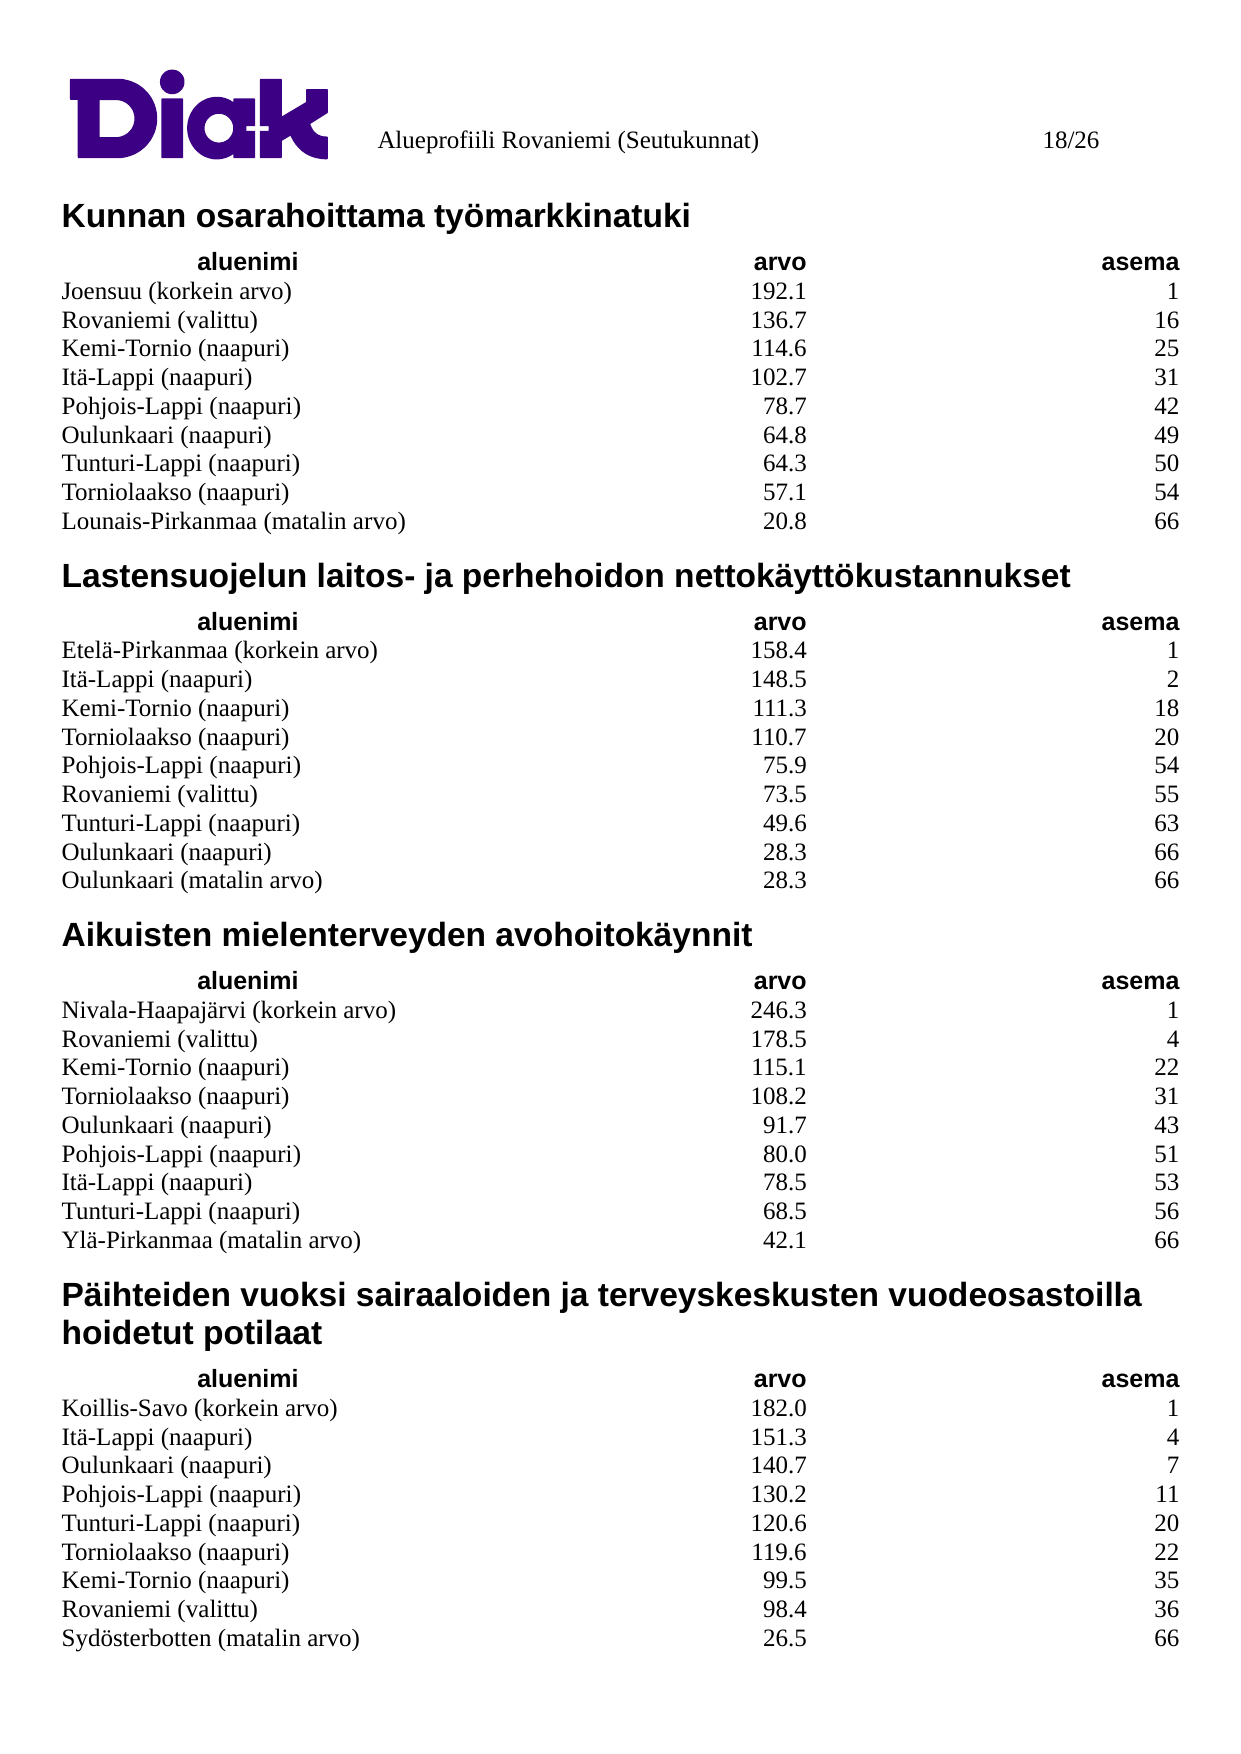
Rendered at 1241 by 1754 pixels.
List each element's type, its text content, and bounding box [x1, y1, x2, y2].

table_cell 119.6 [434, 1537, 806, 1566]
table_cell 1 [806, 636, 1179, 664]
table_cell Oulunkaari (naapuri) [61, 1451, 434, 1479]
table_cell 2 [806, 664, 1179, 693]
table_cell 55 [806, 779, 1179, 808]
table_header asema [806, 966, 1179, 995]
table_cell 63 [806, 808, 1179, 837]
table_cell 18 [806, 693, 1179, 722]
table_cell 115.1 [434, 1053, 806, 1081]
table_cell 64.3 [434, 449, 806, 477]
table_cell Nivala-Haapajärvi (korkein arvo) [61, 995, 434, 1024]
table_cell Kemi-Tornio (naapuri) [61, 693, 434, 722]
table_header aluenimi [61, 1364, 434, 1393]
table_cell 1 [806, 276, 1179, 305]
table_cell Tunturi-Lappi (naapuri) [61, 808, 434, 837]
table_cell Tunturi-Lappi (naapuri) [61, 1196, 434, 1225]
table_cell Torniolaakso (naapuri) [61, 722, 434, 751]
table_cell Tunturi-Lappi (naapuri) [61, 449, 434, 477]
table_header aluenimi [61, 607, 434, 636]
subtitle Päihteiden vuoksi sairaaloiden ja terveyskeskusten vuodeosastoilla hoidetut potilaat [61, 1274, 1179, 1352]
table_cell 20 [806, 722, 1179, 751]
table_cell Kemi-Tornio (naapuri) [61, 1566, 434, 1594]
table_cell 42 [806, 391, 1179, 420]
table_cell 31 [806, 362, 1179, 391]
table_header aluenimi [61, 247, 434, 276]
subtitle Kunnan osarahoittama työmarkkinatuki [61, 196, 1179, 235]
table_cell 1 [806, 1393, 1179, 1422]
table_cell Torniolaakso (naapuri) [61, 477, 434, 506]
table_cell 50 [806, 449, 1179, 477]
table_cell Etelä-Pirkanmaa (korkein arvo) [61, 636, 434, 664]
table_cell 114.6 [434, 334, 806, 362]
table_cell 25 [806, 334, 1179, 362]
table_cell Koillis-Savo (korkein arvo) [61, 1393, 434, 1422]
table_cell Pohjois-Lappi (naapuri) [61, 1139, 434, 1167]
table_cell 49.6 [434, 808, 806, 837]
subtitle Lastensuojelun laitos- ja perhehoidon nettokäyttökustannukset [61, 556, 1179, 594]
table_cell Torniolaakso (naapuri) [61, 1537, 434, 1566]
table_cell 80.0 [434, 1139, 806, 1167]
table_cell Rovaniemi (valittu) [61, 1024, 434, 1052]
table_cell 43 [806, 1110, 1179, 1139]
table_cell Pohjois-Lappi (naapuri) [61, 751, 434, 779]
table_header arvo [434, 1364, 806, 1393]
table_cell 75.9 [434, 751, 806, 779]
table_cell 20.8 [434, 506, 806, 535]
table_cell 35 [806, 1566, 1179, 1594]
table_cell 42.1 [434, 1225, 806, 1254]
table_cell 16 [806, 305, 1179, 333]
table_header aluenimi [61, 966, 434, 995]
table_cell Kemi-Tornio (naapuri) [61, 334, 434, 362]
table_cell Sydösterbotten (matalin arvo) [61, 1623, 434, 1652]
table_cell 22 [806, 1053, 1179, 1081]
table_cell Oulunkaari (matalin arvo) [61, 866, 434, 894]
table_header arvo [434, 247, 806, 276]
table_cell 108.2 [434, 1081, 806, 1110]
table_cell 36 [806, 1594, 1179, 1623]
table_cell 182.0 [434, 1393, 806, 1422]
table_cell 192.1 [434, 276, 806, 305]
table_cell Oulunkaari (naapuri) [61, 1110, 434, 1139]
table_cell 246.3 [434, 995, 806, 1024]
table_cell 64.8 [434, 420, 806, 448]
table_cell 66 [806, 866, 1179, 894]
table_header arvo [434, 966, 806, 995]
table_cell 151.3 [434, 1422, 806, 1451]
table_header asema [806, 1364, 1179, 1393]
table_cell 66 [806, 1225, 1179, 1254]
table_cell 91.7 [434, 1110, 806, 1139]
table_cell 66 [806, 837, 1179, 866]
table_cell 20 [806, 1508, 1179, 1537]
table_cell 26.5 [434, 1623, 806, 1652]
table_cell 31 [806, 1081, 1179, 1110]
table_cell Itä-Lappi (naapuri) [61, 362, 434, 391]
table_cell Itä-Lappi (naapuri) [61, 1168, 434, 1196]
table_cell Pohjois-Lappi (naapuri) [61, 1479, 434, 1508]
table_cell 102.7 [434, 362, 806, 391]
table_header arvo [434, 607, 806, 636]
table_cell 4 [806, 1422, 1179, 1451]
table_cell 98.4 [434, 1594, 806, 1623]
table_cell 54 [806, 751, 1179, 779]
table_cell 73.5 [434, 779, 806, 808]
table_cell 78.7 [434, 391, 806, 420]
table_cell Rovaniemi (valittu) [61, 305, 434, 333]
table_cell Kemi-Tornio (naapuri) [61, 1053, 434, 1081]
table_cell Lounais-Pirkanmaa (matalin arvo) [61, 506, 434, 535]
table_cell 53 [806, 1168, 1179, 1196]
table_cell 66 [806, 506, 1179, 535]
table_cell 66 [806, 1623, 1179, 1652]
table_cell 7 [806, 1451, 1179, 1479]
table_cell 51 [806, 1139, 1179, 1167]
table_cell 148.5 [434, 664, 806, 693]
table_cell Oulunkaari (naapuri) [61, 837, 434, 866]
table_cell Itä-Lappi (naapuri) [61, 664, 434, 693]
table_cell 158.4 [434, 636, 806, 664]
table_cell 1 [806, 995, 1179, 1024]
table_cell Itä-Lappi (naapuri) [61, 1422, 434, 1451]
table_cell 57.1 [434, 477, 806, 506]
table_cell Oulunkaari (naapuri) [61, 420, 434, 448]
table_cell 49 [806, 420, 1179, 448]
table_cell 120.6 [434, 1508, 806, 1537]
table_cell 140.7 [434, 1451, 806, 1479]
table_cell 78.5 [434, 1168, 806, 1196]
subtitle Aikuisten mielenterveyden avohoitokäynnit [61, 915, 1179, 954]
table_cell Pohjois-Lappi (naapuri) [61, 391, 434, 420]
table_cell 111.3 [434, 693, 806, 722]
table_header asema [806, 247, 1179, 276]
table_cell Torniolaakso (naapuri) [61, 1081, 434, 1110]
table_cell 11 [806, 1479, 1179, 1508]
table_cell 136.7 [434, 305, 806, 333]
table_cell Rovaniemi (valittu) [61, 1594, 434, 1623]
table_cell 56 [806, 1196, 1179, 1225]
table_cell Ylä-Pirkanmaa (matalin arvo) [61, 1225, 434, 1254]
table_cell 68.5 [434, 1196, 806, 1225]
table_cell 28.3 [434, 866, 806, 894]
table_cell Joensuu (korkein arvo) [61, 276, 434, 305]
table_cell 4 [806, 1024, 1179, 1052]
table_cell 130.2 [434, 1479, 806, 1508]
table_cell 22 [806, 1537, 1179, 1566]
table_cell Rovaniemi (valittu) [61, 779, 434, 808]
table_cell Tunturi-Lappi (naapuri) [61, 1508, 434, 1537]
table_cell 54 [806, 477, 1179, 506]
table_cell 110.7 [434, 722, 806, 751]
table_cell 99.5 [434, 1566, 806, 1594]
table_cell 178.5 [434, 1024, 806, 1052]
table_cell 28.3 [434, 837, 806, 866]
table_header asema [806, 607, 1179, 636]
